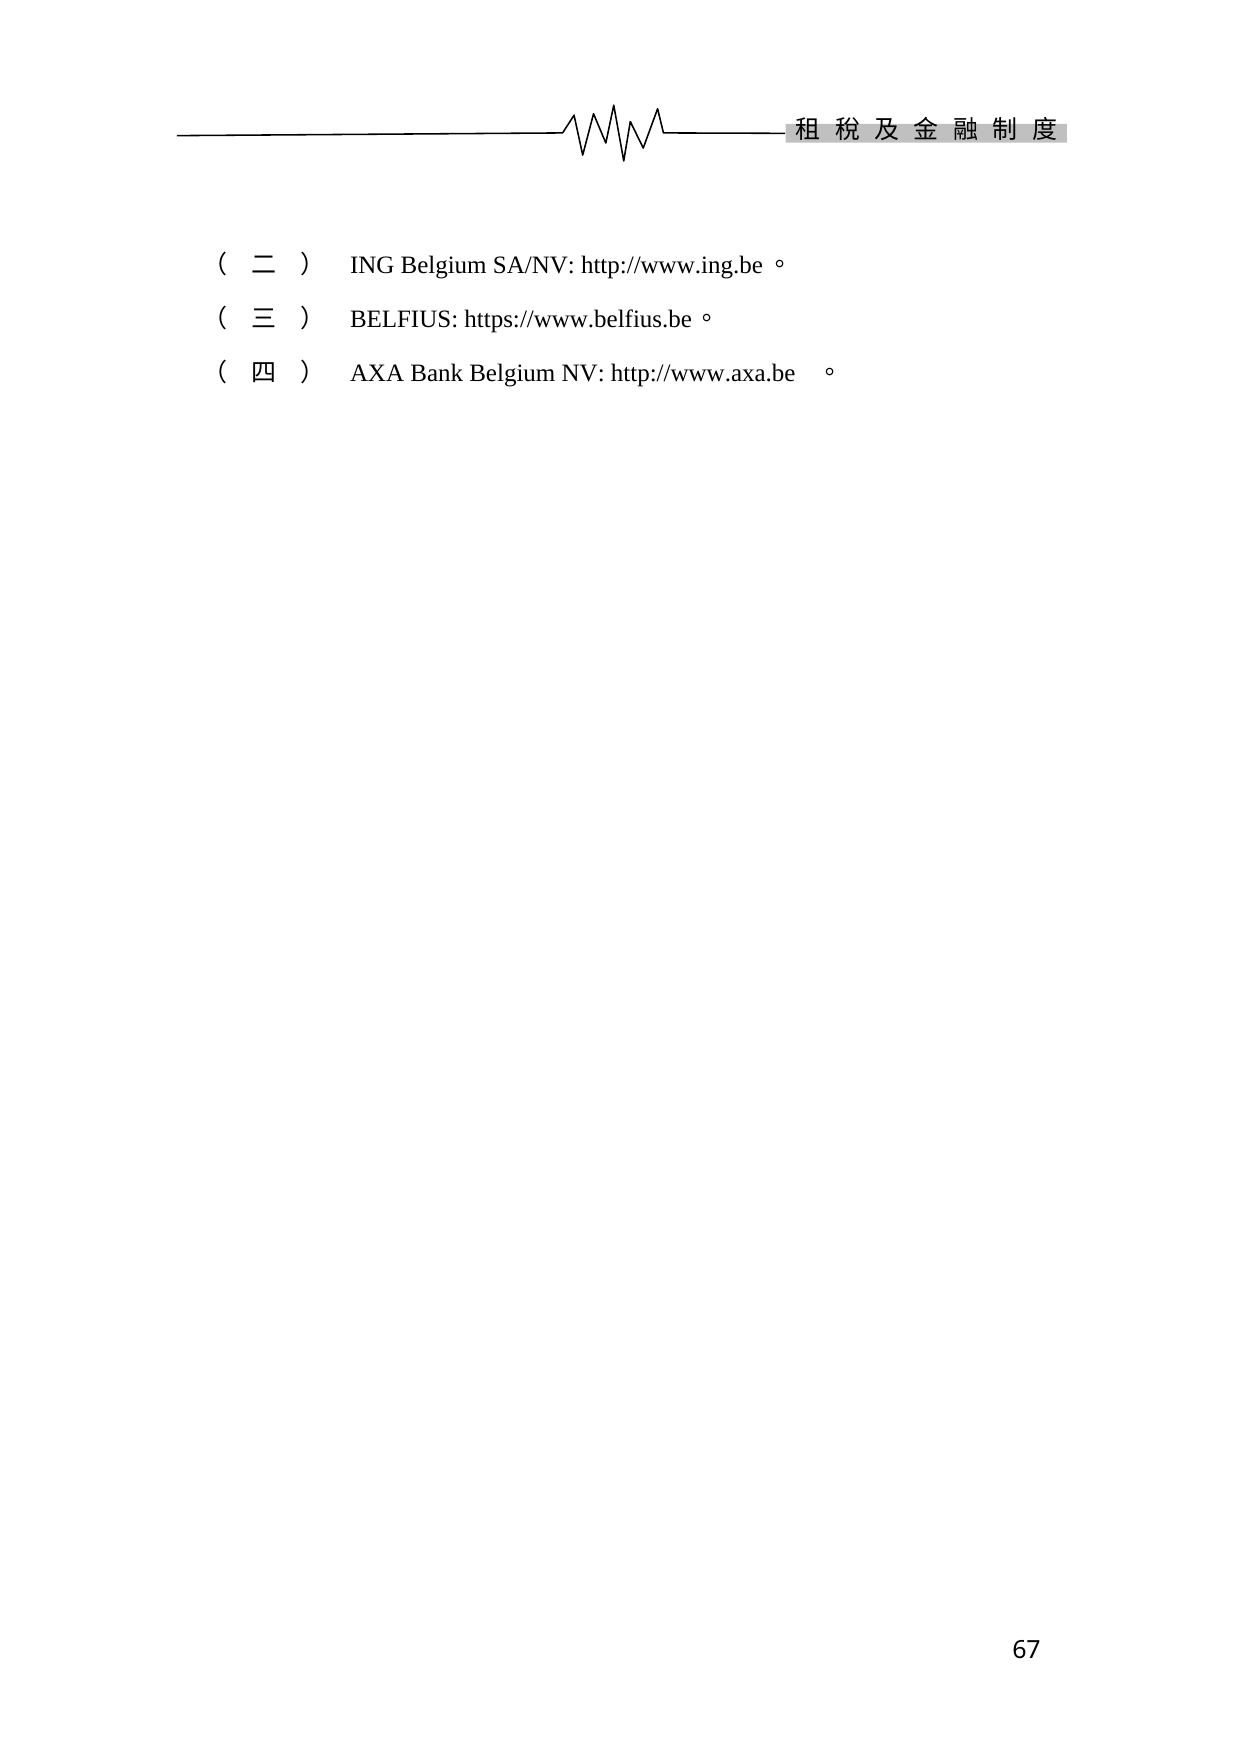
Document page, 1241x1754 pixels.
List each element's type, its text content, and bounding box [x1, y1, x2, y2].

text （三）BELFIUS: https://www.belfius.be。 [202, 290, 1063, 343]
text （二）ING Belgium SA/NV: http://www.ing.be。 [202, 236, 1063, 290]
text （四）AXA Bank Belgium NV: http://www.axa.be。 [202, 343, 1063, 397]
